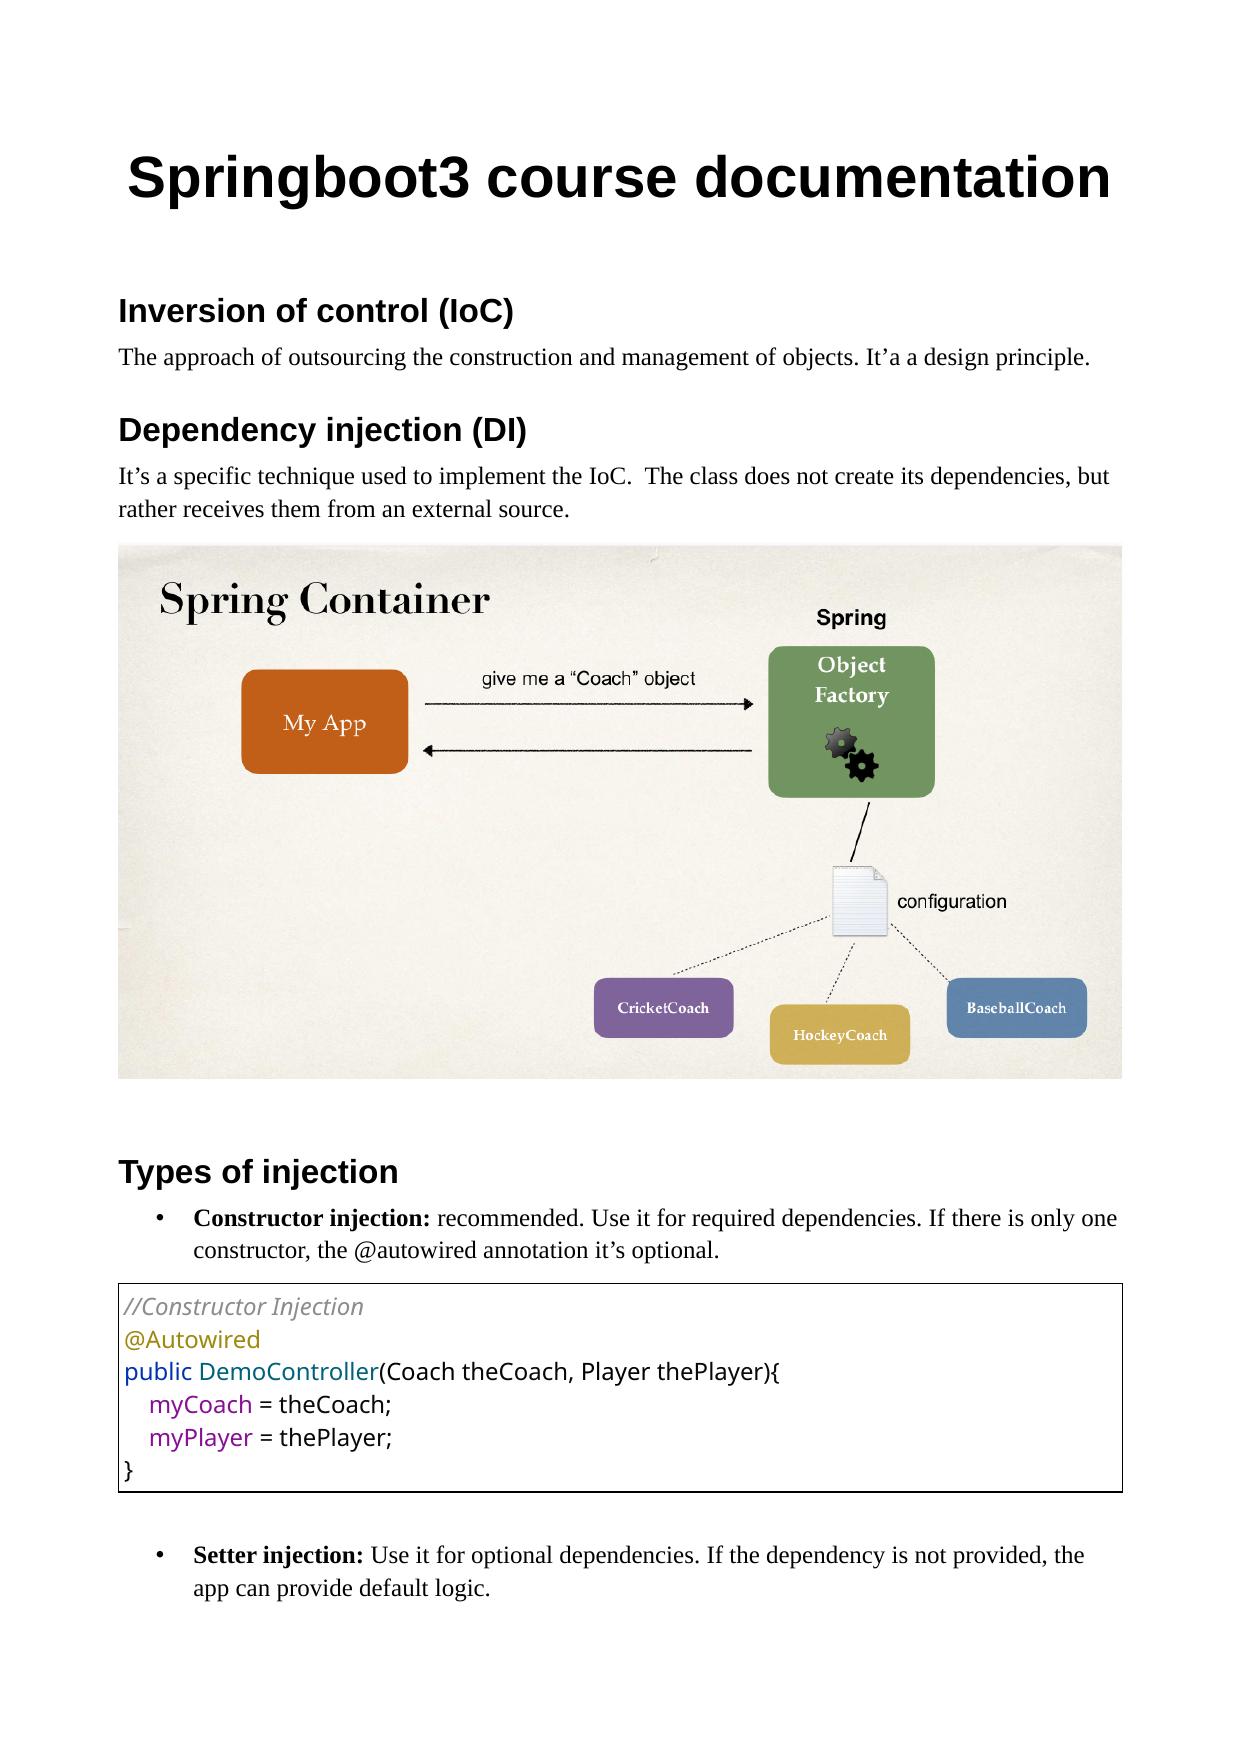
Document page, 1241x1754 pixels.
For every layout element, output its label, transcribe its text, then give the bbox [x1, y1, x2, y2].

list Setter injection: Use it for optional dependencies. If the dependency is not provided, the app can provide default logic. [156, 1540, 1122, 1602]
picture [118, 542, 1123, 1079]
subtitle Inversion of control (IoC) [118, 291, 1122, 329]
subtitle Types of injection [118, 1152, 1122, 1190]
text It’s a specific technique used to implement the IoC. The class does not create its dependencies, but rather receives them from an external source. [118, 461, 1122, 523]
list Constructor injection: recommended. Use it for required dependencies. If there is only one constructor, the @autowired annotation it’s optional. [156, 1203, 1122, 1264]
text The approach of outsourcing the construction and management of objects. It’a a design principle. [118, 342, 1122, 371]
table_header //Constructor Injection @Autowired public DemoController(Coach theCoach, Player thePlayer){ myCoach = theCoach; myPlayer = thePlayer; } [119, 1284, 1122, 1491]
title Springboot3 course documentation [118, 143, 1122, 210]
subtitle Dependency injection (DI) [118, 411, 1122, 449]
